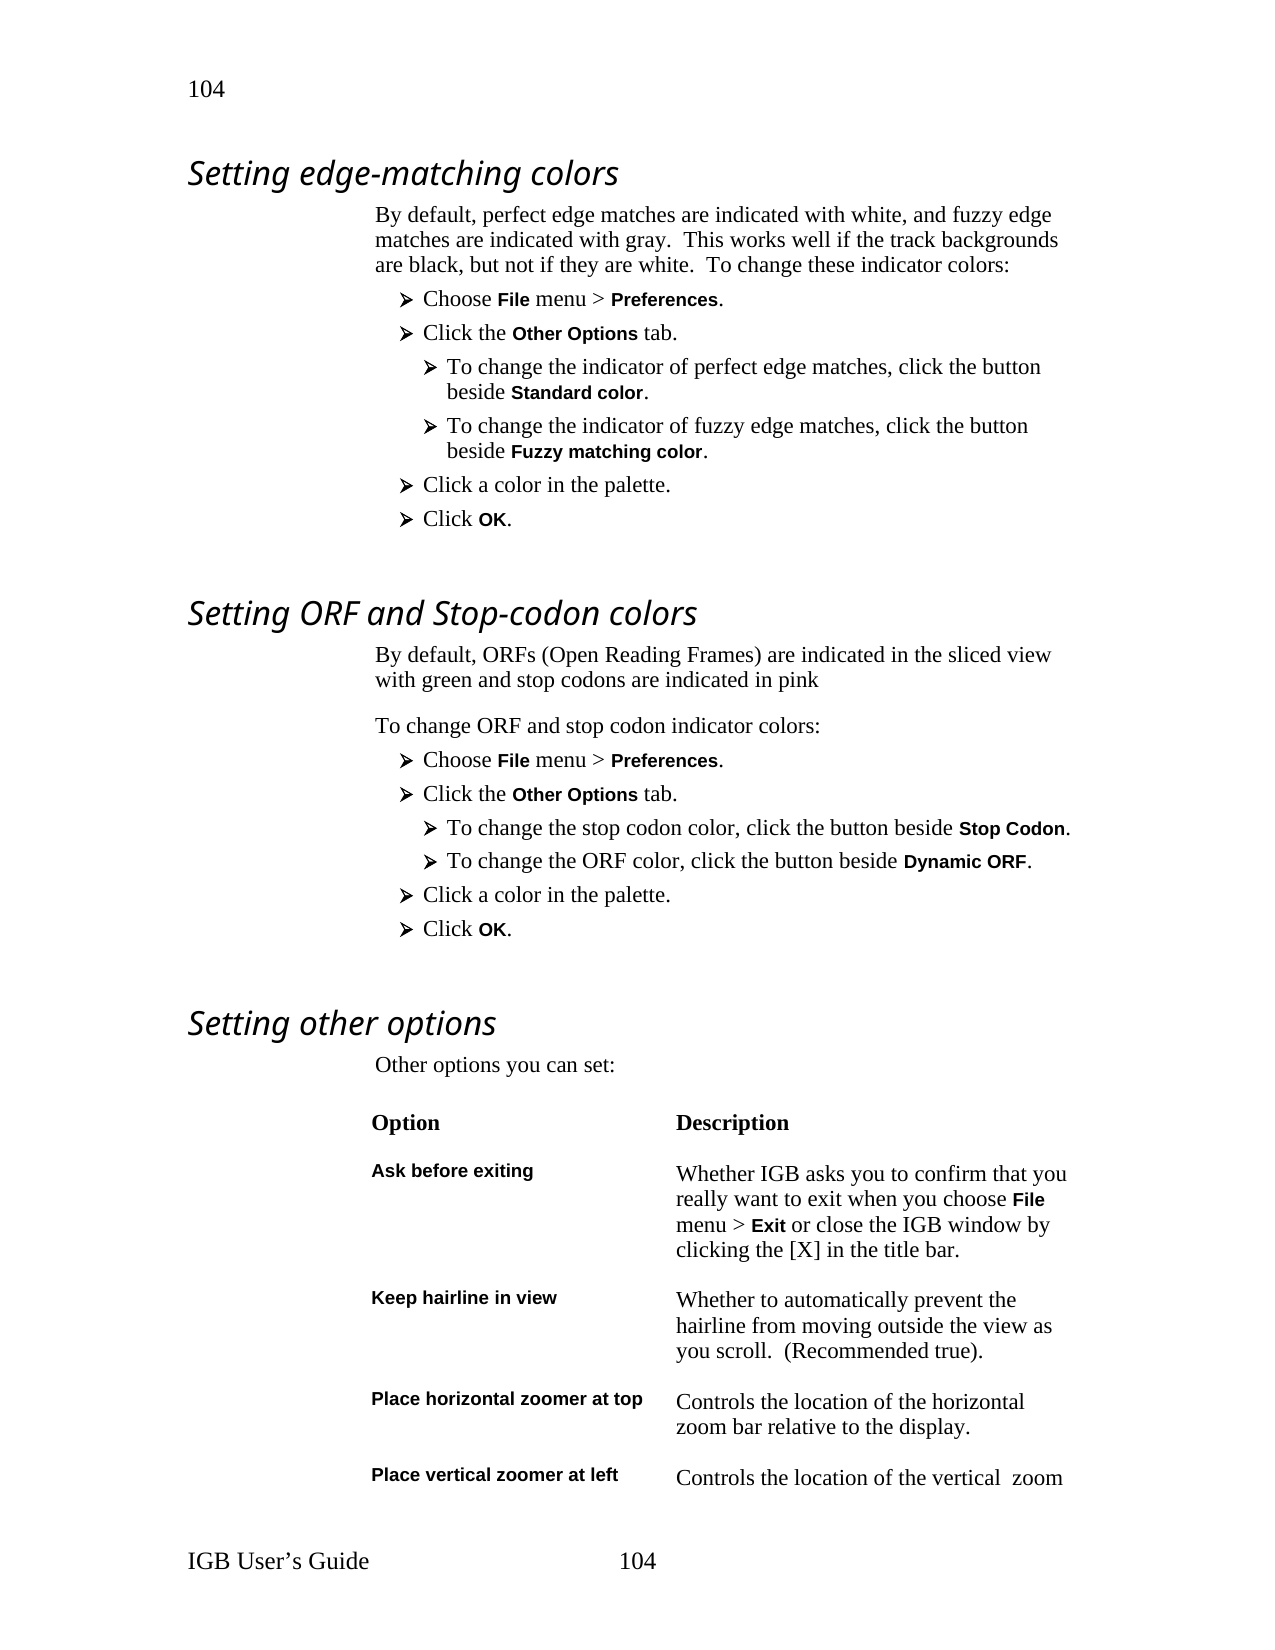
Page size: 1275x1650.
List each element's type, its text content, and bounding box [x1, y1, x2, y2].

list Click the Other Options tab. [399, 320, 1087, 345]
list Click the Other Options tab. [399, 781, 1087, 806]
list Click OK. [399, 916, 1087, 941]
subtitle Setting edge-matching colors [187, 150, 1087, 195]
table_header Description [665, 1098, 1087, 1148]
table_cell Whether IGB asks you to confirm that you really want to exit when you choose File menu > Exit or close the IGB window by clicking the [X] in the title bar. [665, 1148, 1087, 1275]
text Other options you can set: [375, 1052, 1087, 1077]
table_header Option [360, 1098, 664, 1148]
list To change the indicator of perfect edge matches, click the button beside Standard color. [423, 354, 1087, 404]
list Choose File menu > Preferences. [399, 286, 1087, 312]
table_cell Place horizontal zoomer at top [360, 1376, 664, 1452]
table_cell Keep hairline in view [360, 1275, 664, 1376]
text By default, perfect edge matches are indicated with white, and fuzzy edge matches are indicated with gray. This works well if the track backgrounds are black, but not if they are white. To change these indicator colors: [375, 202, 1087, 278]
list Choose File menu > Preferences. [399, 747, 1087, 772]
list Click a color in the palette. [399, 472, 1087, 497]
subtitle Setting ORF and Stop-codon colors [187, 590, 1087, 635]
table_cell Controls the location of the horizontal zoom bar relative to the display. [665, 1376, 1087, 1452]
list To change the indicator of fuzzy edge matches, click the button beside Fuzzy matching color. [423, 413, 1087, 464]
table_cell Place vertical zoomer at left [360, 1452, 664, 1498]
list Click OK. [399, 506, 1087, 531]
table_cell Controls the location of the vertical zoom [665, 1452, 1087, 1498]
list To change the ORF color, click the button beside Dynamic ORF. [423, 848, 1087, 874]
text By default, ORFs (Open Reading Frames) are indicated in the sliced view with green and stop codons are indicated in pink [375, 642, 1087, 692]
list Click a color in the palette. [399, 882, 1087, 907]
text To change ORF and stop codon indicator colors: [375, 713, 1087, 739]
list To change the stop codon color, click the button beside Stop Codon. [423, 814, 1087, 840]
table_cell Whether to automatically prevent the hairline from moving outside the view as you scroll. (Recommended true). [665, 1275, 1087, 1376]
table_cell Ask before exiting [360, 1148, 664, 1275]
subtitle Setting other options [187, 1000, 1087, 1045]
